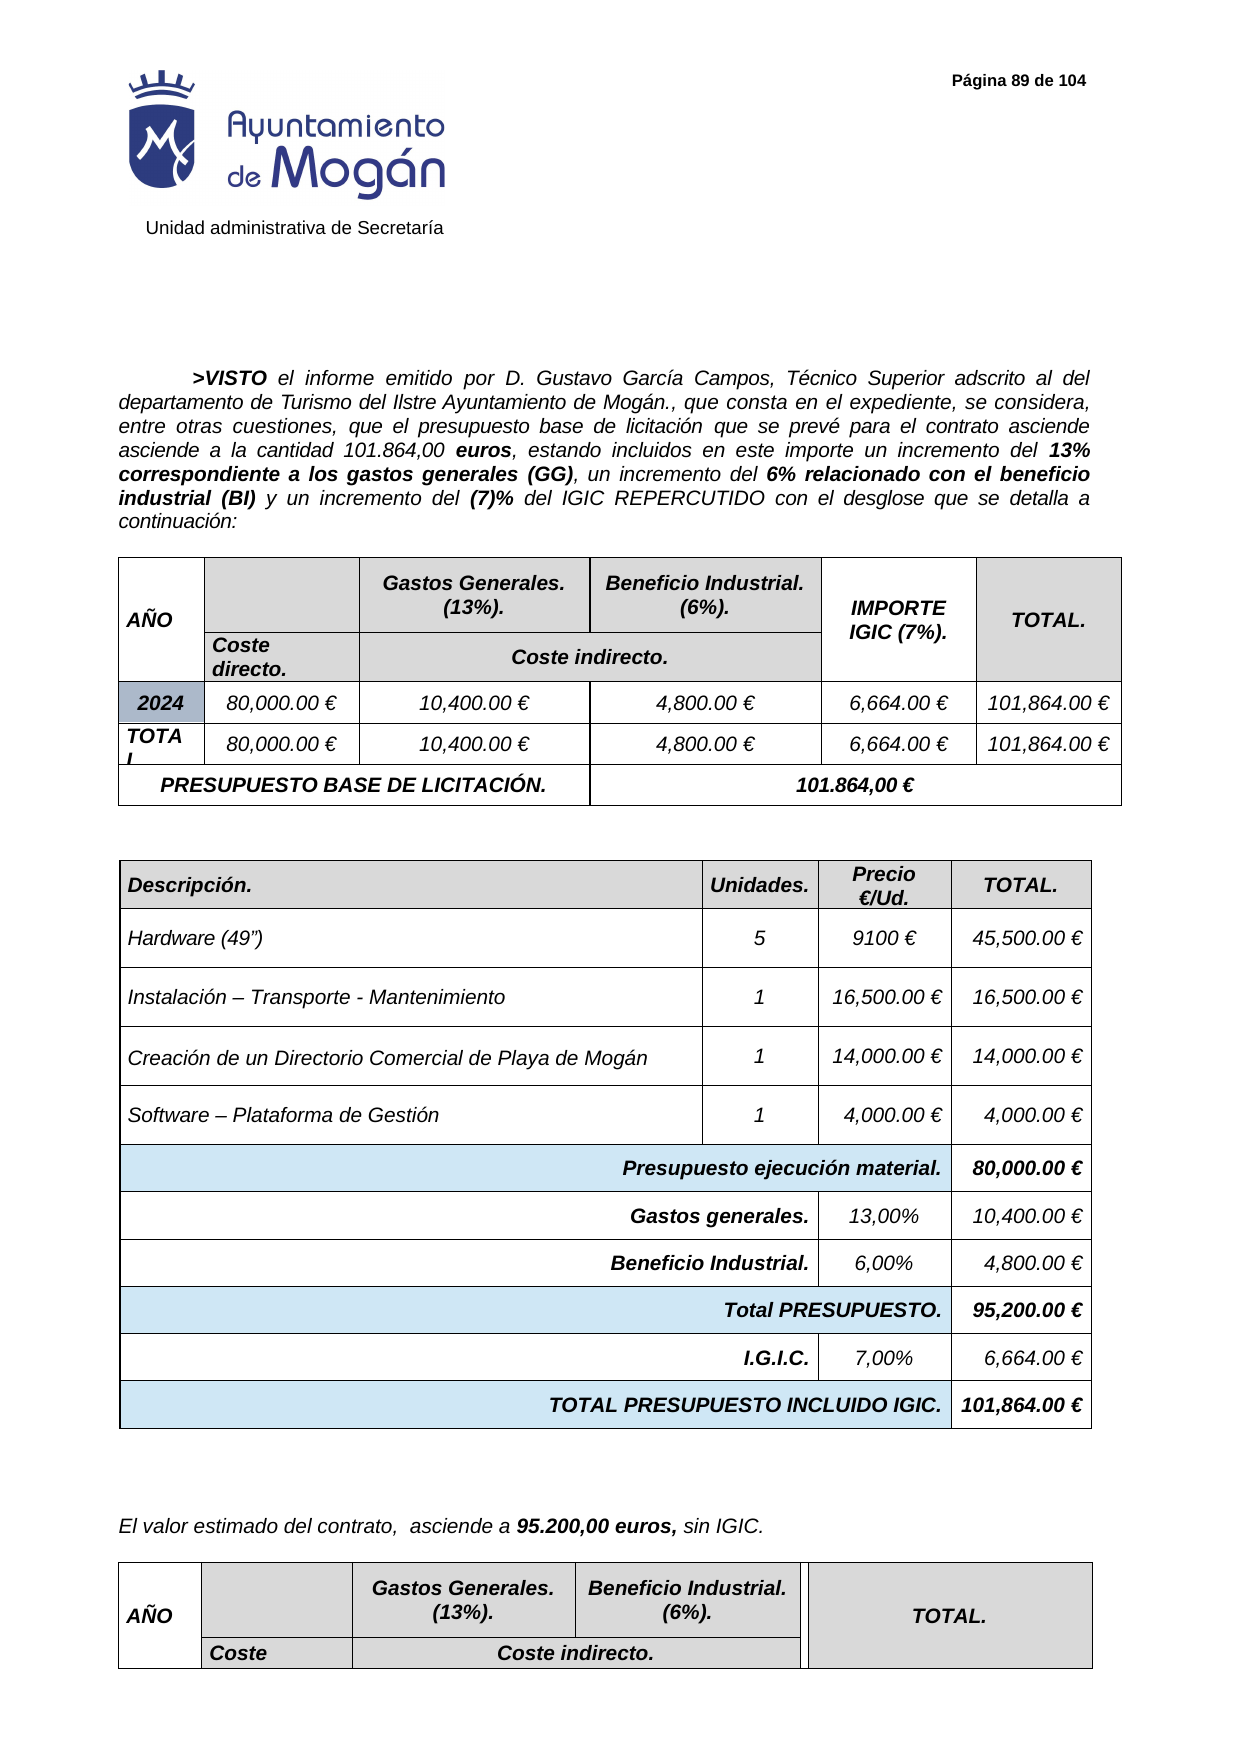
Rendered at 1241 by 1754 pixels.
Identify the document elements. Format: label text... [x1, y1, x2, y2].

table_cell 101.864,00 € [977, 724, 1121, 764]
table_cell 10.400,00 € [952, 1192, 1091, 1238]
table_cell Coste indirecto. [360, 633, 821, 681]
table_cell 80.000,00 € [952, 1145, 1091, 1191]
table_cell 14.000,00 € [952, 1027, 1091, 1085]
table_header Beneficio Industrial. (6%). [591, 558, 821, 632]
table_cell 4.800,00 € [591, 724, 821, 764]
table_cell Coste indirecto. [353, 1638, 800, 1668]
table_header IMPORTE IGIC (7%). [822, 558, 976, 681]
table_cell Hardware (49”) [121, 909, 702, 967]
table_cell 101.864,00 € [591, 765, 1121, 805]
table_header Precio €/Ud. [819, 861, 951, 908]
table_cell 4.800,00 € [591, 682, 821, 722]
table_header Gastos Generales. (13%). [353, 1563, 575, 1637]
table_cell Instalación – Transporte - Mantenimiento [121, 968, 702, 1026]
table_header AÑO [119, 1563, 201, 1668]
table_cell 95.200,00 € [952, 1287, 1091, 1333]
table_cell PRESUPUESTO BASE DE LICITACIÓN. [119, 765, 589, 805]
table_cell Beneficio Industrial. [121, 1240, 818, 1286]
table_header Unidades. [703, 861, 818, 908]
table_cell 7,00% [819, 1334, 951, 1380]
table_header [202, 1563, 352, 1637]
table_header Gastos Generales. (13%). [360, 558, 589, 632]
table_cell 10.400,00 € [360, 724, 589, 764]
table_cell Software – Plataforma de Gestión [121, 1086, 702, 1144]
table_cell 16.500,00 € [952, 968, 1091, 1026]
table_cell Creación de un Directorio Comercial de Playa de Mogán [121, 1027, 702, 1085]
table_cell I.G.I.C. [121, 1334, 818, 1380]
table_cell TOTAL [119, 724, 204, 764]
table_cell Coste [202, 1638, 352, 1668]
table_cell 4.000,00 € [819, 1086, 951, 1144]
table_cell 6,00% [819, 1240, 951, 1286]
table_cell 10.400,00 € [360, 682, 589, 722]
table_cell 80.000,00 € [205, 724, 359, 764]
table_cell 1 [703, 1027, 818, 1085]
table_cell 5 [703, 909, 818, 967]
table_cell 9100 € [819, 909, 951, 967]
table_cell 2024 [119, 682, 204, 722]
table_header Beneficio Industrial. (6%). [576, 1563, 800, 1637]
table_cell 6.664,00 € [822, 682, 976, 722]
text El valor estimado del contrato, asciende a 95.200,00 euros, sin IGIC. [118, 1514, 1092, 1538]
table_cell Presupuesto ejecución material. [121, 1145, 951, 1191]
table_header AÑO [119, 558, 204, 681]
table_cell 13,00% [819, 1192, 951, 1238]
table_header TOTAL. [977, 558, 1121, 681]
text >VISTO el informe emitido por D. Gustavo García Campos, Técnico Superior adscrito al del departamento de Turismo del Ilstre Ayuntamiento de Mogán., que consta en el expediente, se considera, entre otras cuestiones, que el presupuesto base de licitación que se prevé para el contrato asciende asciende a la cantidad 101.864,00 euros, estando incluidos en este importe un incremento del 13% correspondiente a los gastos generales (GG), un incremento del 6% relacionado con el beneficio industrial (BI) y un incremento del (7)% del IGIC REPERCUTIDO con el desglose que se detalla a continuación: [118, 366, 1092, 533]
table_cell TOTAL PRESUPUESTO INCLUIDO IGIC. [121, 1381, 951, 1428]
table_cell 101.864,00 € [977, 682, 1121, 722]
table_cell 14.000,00 € [819, 1027, 951, 1085]
table_cell 101.864,00 € [952, 1381, 1091, 1428]
table_cell 16.500,00 € [819, 968, 951, 1026]
table_cell Total PRESUPUESTO. [121, 1287, 951, 1333]
text Para mayor detalle se adjunta el [118, 1429, 1092, 1453]
table_cell 4.000,00 € [952, 1086, 1091, 1144]
table_header [801, 1563, 808, 1668]
table_cell 1 [703, 968, 818, 1026]
table_header Descripción. [121, 861, 702, 908]
table_header TOTAL. [809, 1563, 1092, 1668]
table_cell 4.800,00 € [952, 1240, 1091, 1286]
table_cell 6.664,00 € [952, 1334, 1091, 1380]
table_cell 1 [703, 1086, 818, 1144]
table_cell 6.664,00 € [822, 724, 976, 764]
table_header [205, 558, 359, 632]
table_cell 80.000,00 € [205, 682, 359, 722]
table_header TOTAL. [952, 861, 1091, 908]
picture [128, 70, 445, 206]
table_cell Gastos generales. [121, 1192, 818, 1238]
table_cell Coste directo. [205, 633, 359, 681]
table_cell 45.500,00 € [952, 909, 1091, 967]
